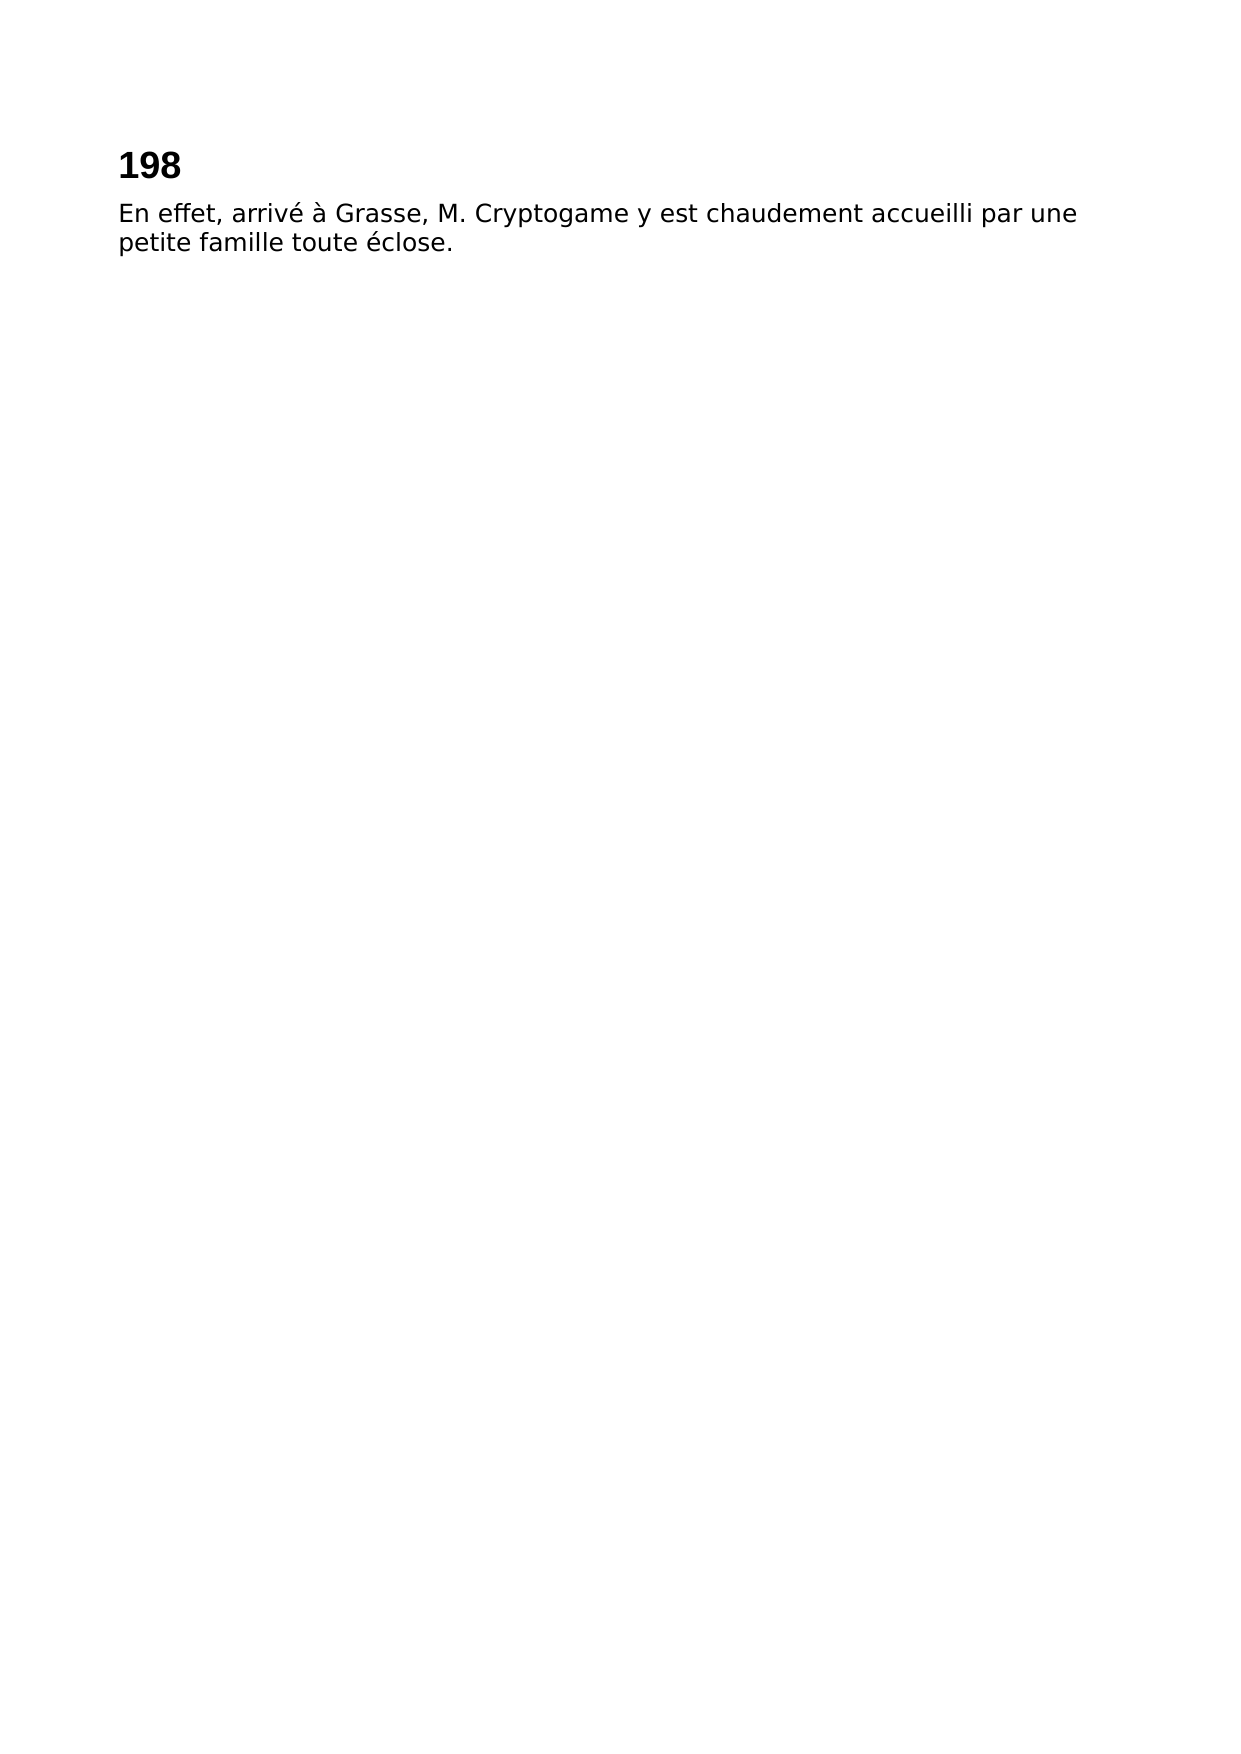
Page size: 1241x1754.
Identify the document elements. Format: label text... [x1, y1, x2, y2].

text En effet, arrivé à Grasse, M. Cryptogame y est chaudement accueilli par une petite famille toute éclose. [118, 199, 1122, 258]
subtitle 198 [118, 143, 1122, 187]
